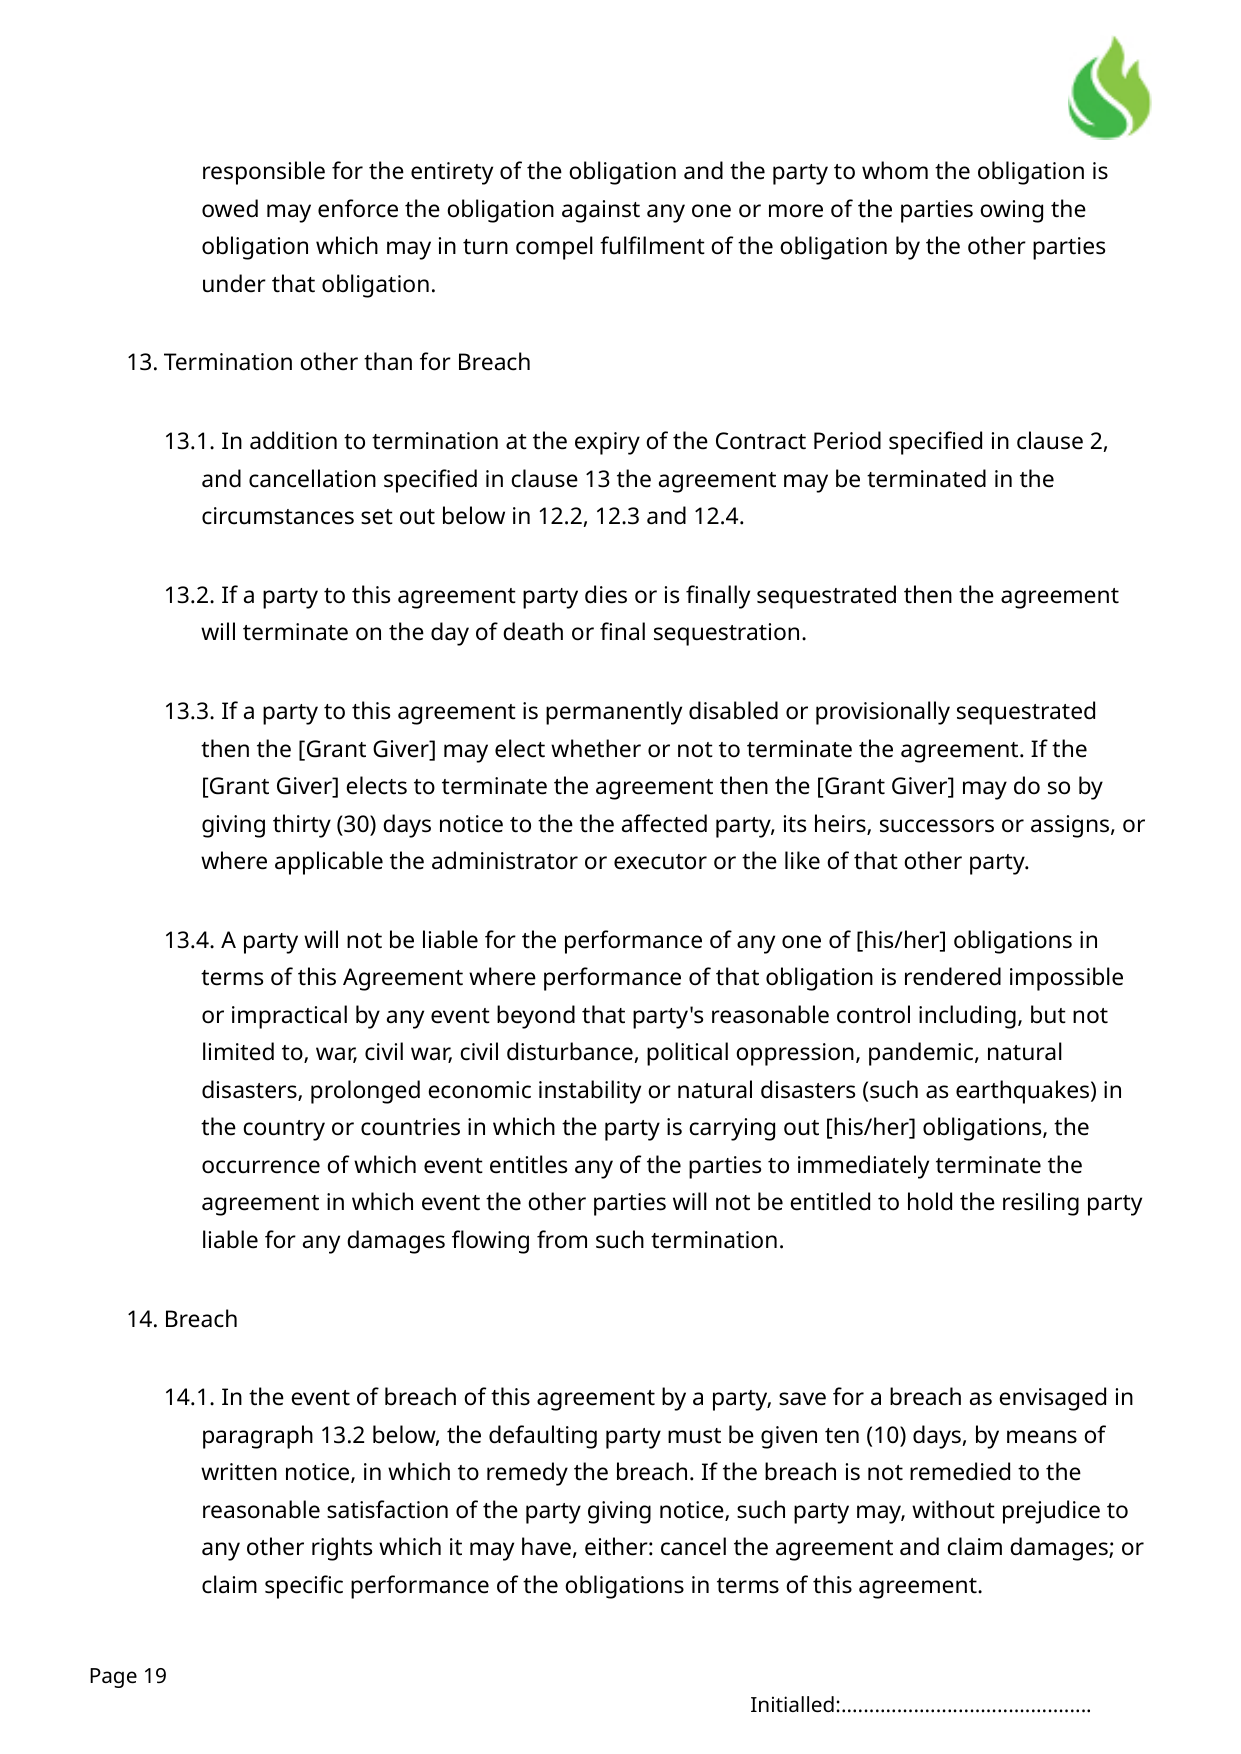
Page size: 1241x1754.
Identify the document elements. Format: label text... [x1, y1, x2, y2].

subtitle If a party to this agreement is permanently disabled or provisionally sequestrated then the [Grant Giver] may elect whether or not to terminate the agreement. If the [Grant Giver] elects to terminate the agreement then the [Grant Giver] may do so by giving thirty (30) days notice to the the affected party, its heirs, successors or assigns, or where applicable the administrator or executor or the like of that other party. [163, 695, 1152, 876]
picture [1089, 35, 1152, 114]
subtitle In the event of breach of this agreement by a party, save for a breach as envisaged in paragraph 13.2 below, the defaulting party must be given ten (10) days, by means of written notice, in which to remedy the breach. If the breach is not remedied to the reasonable satisfaction of the party giving notice, such party may, without prejudice to any other rights which it may have, either: cancel the agreement and claim damages; or claim specific performance of the obligations in terms of this agreement. [163, 1381, 1152, 1600]
subtitle Breach [126, 1302, 1152, 1334]
subtitle A party will not be liable for the performance of any one of [his/her] obligations in terms of this Agreement where performance of that obligation is rendered impossible or impractical by any event beyond that party's reasonable control including, but not limited to, war, civil war, civil disturbance, political oppression, pandemic, natural disasters, prolonged economic instability or natural disasters (such as earthquakes) in the country or countries in which the party is carrying out [his/her] obligations, the occurrence of which event entitles any of the parties to immediately terminate the agreement in which event the other parties will not be entitled to hold the resiling party liable for any damages flowing from such termination. [163, 924, 1152, 1255]
subtitle In addition to termination at the expiry of the Contract Period specified in clause 2, and cancellation specified in clause 13 the agreement may be terminated in the circumstances set out below in 12.2, 12.3 and 12.4. [163, 425, 1152, 531]
subtitle Termination other than for Breach [126, 346, 1152, 377]
subtitle If a party to this agreement party dies or is finally sequestrated then the agreement will terminate on the day of death or final sequestration. [163, 579, 1152, 647]
subtitle responsible for the entirety of the obligation and the party to whom the obligation is owed may enforce the obligation against any one or more of the parties owing the obligation which may in turn compel fulfilment of the obligation by the other parties under that obligation. [163, 155, 1152, 299]
